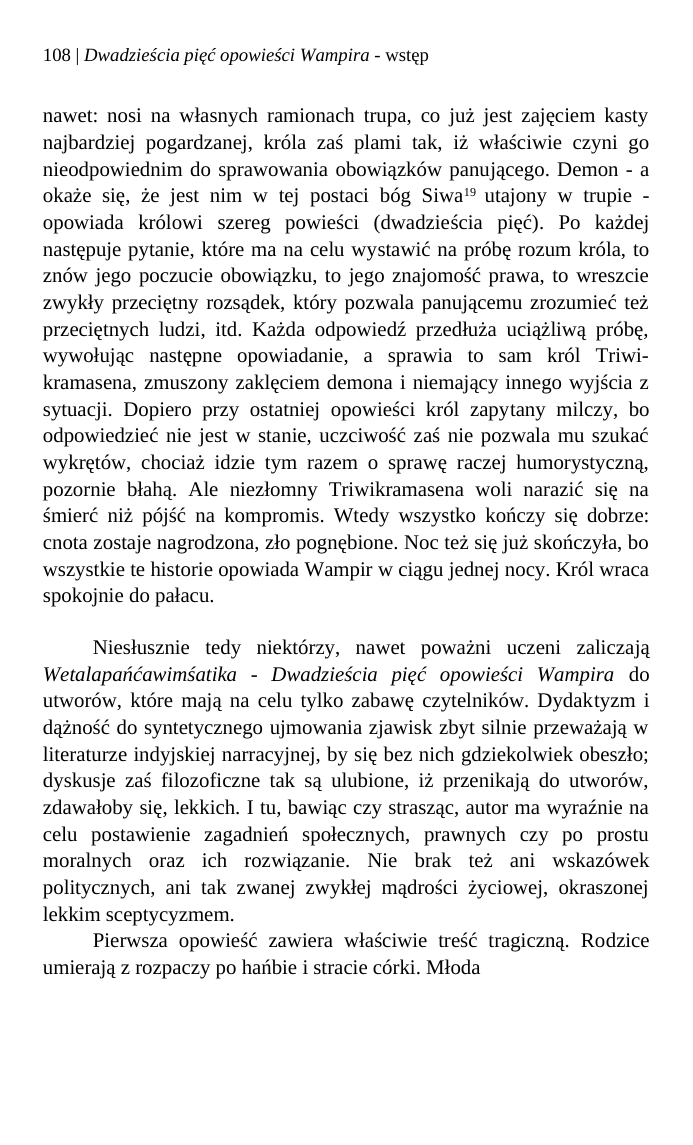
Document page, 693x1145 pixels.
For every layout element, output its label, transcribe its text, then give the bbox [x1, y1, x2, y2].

text Pierwsza opowieść zawiera właściwie treść tragiczną. Ro­dzice umierają z rozpaczy po hańbie i stracie córki. Młoda [43, 928, 649, 979]
text nawet: nosi na własnych ramionach trupa, co już jest zajęciem kasty najbardziej pogardzanej, króla zaś plami tak, iż właściwie czyni go nieodpowiednim do sprawowania obowiązków panu­jącego. Demon - a okaże się, że jest nim w tej postaci bóg Siwa19 utajony w trupie - opowiada królowi szereg powieści (dwadzie­ścia pięć). Po każdej następuje pytanie, które ma na celu wy­stawić na próbę rozum króla, to znów jego poczucie obowiąz­ku, to jego znajomość prawa, to wreszcie zwykły przeciętny rozsądek, który pozwala panującemu zrozumieć też przecięt­nych ludzi, itd. Każda odpowiedź przedłuża uciążliwą próbę, wywołując następne opowiadanie, a sprawia to sam król Triwi- kramasena, zmuszony zaklęciem demona i niemający innego wyjścia z sytuacji. Dopiero przy ostatniej opowieści król zapy­tany milczy, bo odpowiedzieć nie jest w stanie, uczciwość zaś nie pozwala mu szukać wykrętów, chociaż idzie tym razem o sprawę raczej humorystyczną, pozornie błahą. Ale niezłomny Triwikramasena woli narazić się na śmierć niż pójść na kom­promis. Wtedy wszystko kończy się dobrze: cnota zostaje na­grodzona, zło pognębione. Noc też się już skończyła, bo wszystkie te historie opowiada Wampir w ciągu jednej nocy. Król wraca spokojnie do pałacu. [43, 103, 649, 607]
text 108 | Dwadzieścia pięć opowieści Wampira - wstęp [43, 44, 649, 66]
text Niesłusznie tedy niektórzy, nawet poważni uczeni zalicza­ją Wetalapańćawimśatika - Dwadzieścia pięć opowieści Wampira do utworów, które mają na celu tylko zabawę czytelników. Dydak­tyzm i dążność do syntetycznego ujmowania zjawisk zbyt silnie przeważają w literaturze indyjskiej narracyjnej, by się bez nich gdziekolwiek obeszło; dyskusje zaś filozoficzne tak są ulubione, iż przenikają do utworów, zdawałoby się, lekkich. I tu, bawiąc czy strasząc, autor ma wyraźnie na celu postawienie zagadnień społecznych, prawnych czy po prostu moralnych oraz ich roz­wiązanie. Nie brak też ani wskazówek politycznych, ani tak zwanej zwykłej mądrości życiowej, okraszonej lekkim scepty­cyzmem. [43, 635, 649, 926]
